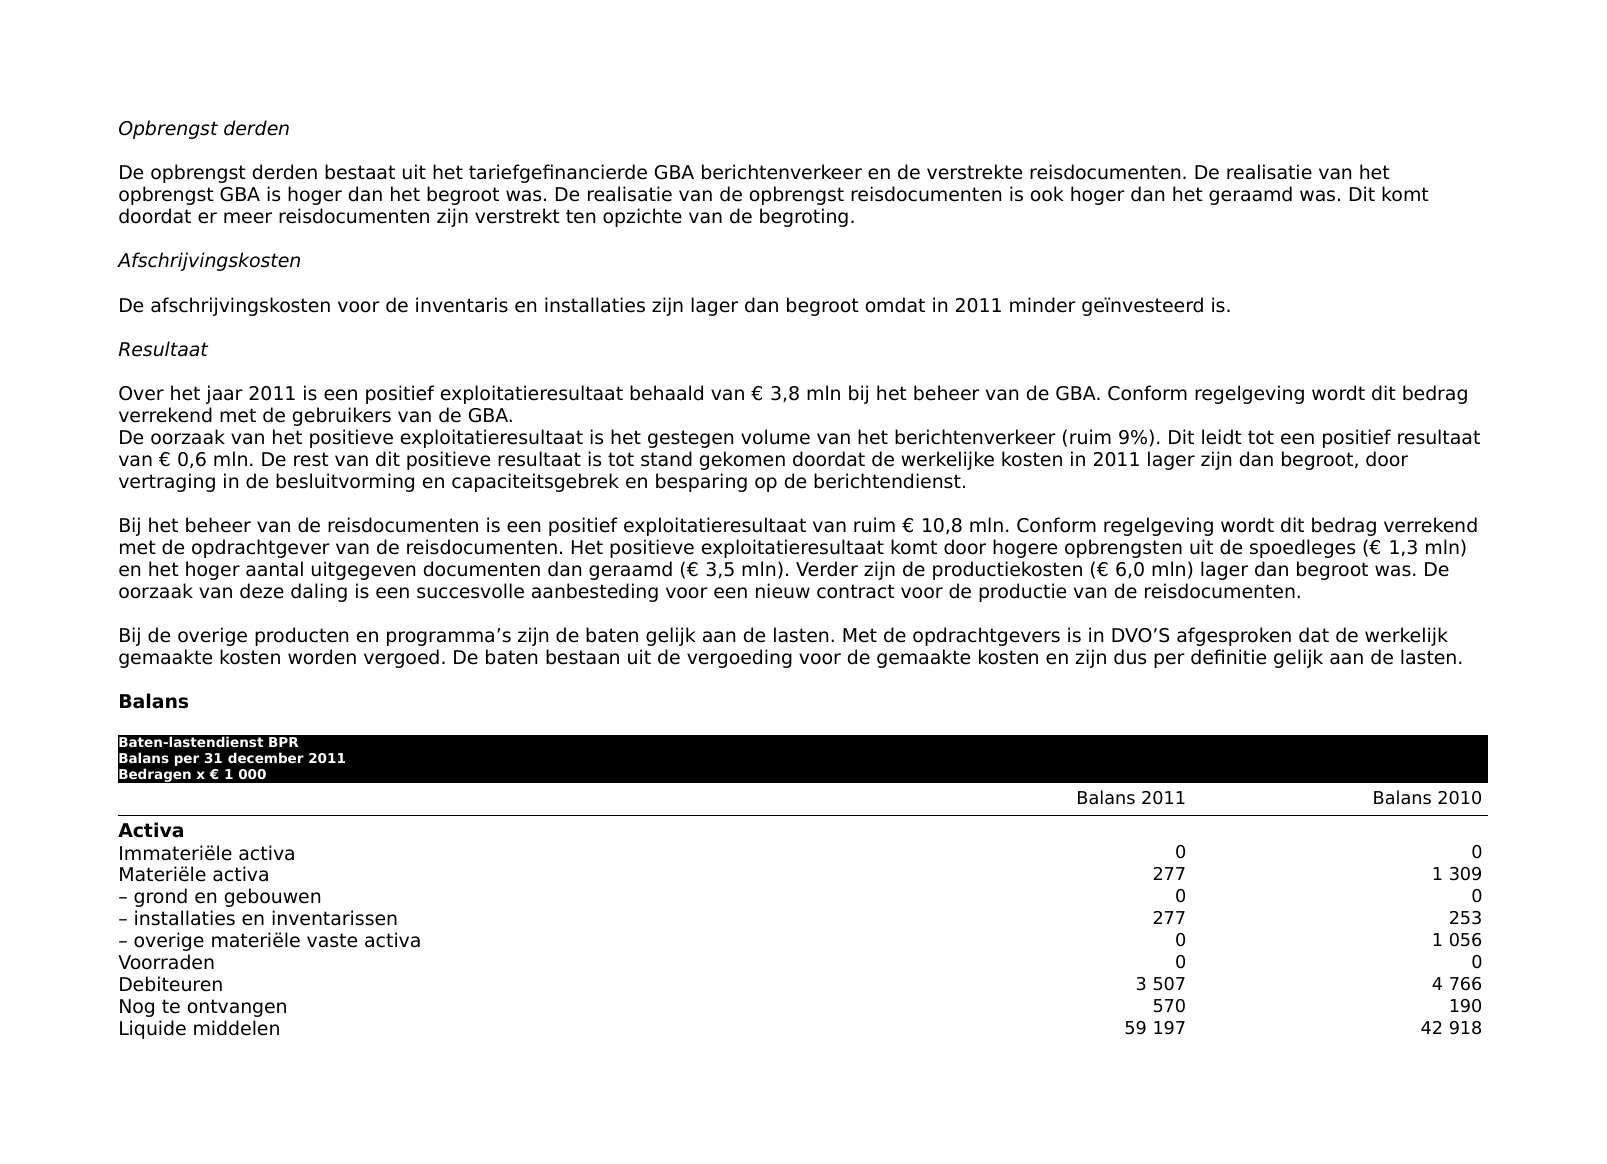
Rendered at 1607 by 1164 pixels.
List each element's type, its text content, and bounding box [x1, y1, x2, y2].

table_cell 1 309 [1192, 864, 1488, 886]
table_cell Balans 2011 [896, 783, 1192, 815]
table_cell [896, 816, 1192, 842]
table_cell [1192, 816, 1488, 842]
subtitle Balans [118, 691, 1488, 713]
table_header Baten-lastendienst BPR Balans per 31 december 2011 Bedragen x € 1 000 [118, 735, 1488, 782]
table_cell Voorraden [118, 952, 896, 974]
table_cell 1 056 [1192, 930, 1488, 952]
table_cell 190 [1192, 996, 1488, 1018]
text De oorzaak van het positieve exploitatieresultaat is het gestegen volume van het berichtenverkeer (ruim 9%). Dit leidt tot een positief resultaat van € 0,6 mln. De rest van dit positieve resultaat is tot stand gekomen doordat de werkelijke kosten in 2011 lager zijn dan begroot, door vertraging in de besluitvorming en capaciteitsgebrek en besparing op de berichtendienst. [118, 427, 1488, 493]
subtitle Afschrijvingskosten [118, 250, 1488, 272]
table_cell – overige materiële vaste activa [118, 930, 896, 952]
text De opbrengst derden bestaat uit het tariefgefinancierde GBA berichtenverkeer en de verstrekte reisdocumenten. De realisatie van het opbrengst GBA is hoger dan het begroot was. De realisatie van de opbrengst reisdocumenten is ook hoger dan het geraamd was. Dit komt doordat er meer reisdocumenten zijn verstrekt ten opzichte van de begroting. [118, 162, 1488, 228]
table_cell – grond en gebouwen [118, 886, 896, 908]
table_cell Activa [118, 816, 896, 842]
table_cell 42 918 [1192, 1018, 1488, 1040]
table_cell – installaties en inventarissen [118, 908, 896, 930]
table_cell Immateriële activa [118, 843, 896, 864]
table_cell 0 [1192, 886, 1488, 908]
table_cell 4 766 [1192, 974, 1488, 996]
subtitle Opbrengst derden [118, 118, 1488, 140]
table_cell 0 [1192, 843, 1488, 864]
table_cell 0 [896, 930, 1192, 952]
subtitle Resultaat [118, 339, 1488, 361]
text Bij het beheer van de reisdocumenten is een positief exploitatieresultaat van ruim € 10,8 mln. Conform regelgeving wordt dit bedrag verrekend met de opdrachtgever van de reisdocumenten. Het positieve exploitatieresultaat komt door hogere opbrengsten uit de spoedleges (€ 1,3 mln) en het hoger aantal uitgegeven documenten dan geraamd (€ 3,5 mln). Verder zijn de productiekosten (€ 6,0 mln) lager dan begroot was. De oorzaak van deze daling is een succesvolle aanbesteding voor een nieuw contract voor de productie van de reisdocumenten. [118, 515, 1488, 603]
table_cell 277 [896, 864, 1192, 886]
table_cell 59 197 [896, 1018, 1192, 1040]
table_cell 277 [896, 908, 1192, 930]
table_cell 253 [1192, 908, 1488, 930]
table_cell 0 [896, 886, 1192, 908]
text Over het jaar 2011 is een positief exploitatieresultaat behaald van € 3,8 mln bij het beheer van de GBA. Conform regelgeving wordt dit bedrag verrekend met de gebruikers van de GBA. [118, 383, 1488, 427]
table_cell 0 [1192, 952, 1488, 974]
table_cell 3 507 [896, 974, 1192, 996]
table_cell Liquide middelen [118, 1018, 896, 1040]
text De afschrijvingskosten voor de inventaris en installaties zijn lager dan begroot omdat in 2011 minder geïnvesteerd is. [118, 294, 1488, 317]
text Bij de overige producten en programma’s zijn de baten gelijk aan de lasten. Met de opdrachtgevers is in DVO’S afgesproken dat de werkelijk gemaakte kosten worden vergoed. De baten bestaan uit de vergoeding voor de gemaakte kosten en zijn dus per definitie gelijk aan de lasten. [118, 625, 1488, 669]
table_cell 0 [896, 952, 1192, 974]
table_cell 0 [896, 843, 1192, 864]
table_cell Nog te ontvangen [118, 996, 896, 1018]
table_cell Materiële activa [118, 864, 896, 886]
table_cell Balans 2010 [1192, 783, 1488, 815]
table_cell 570 [896, 996, 1192, 1018]
table_cell [118, 783, 896, 815]
table_cell Debiteuren [118, 974, 896, 996]
